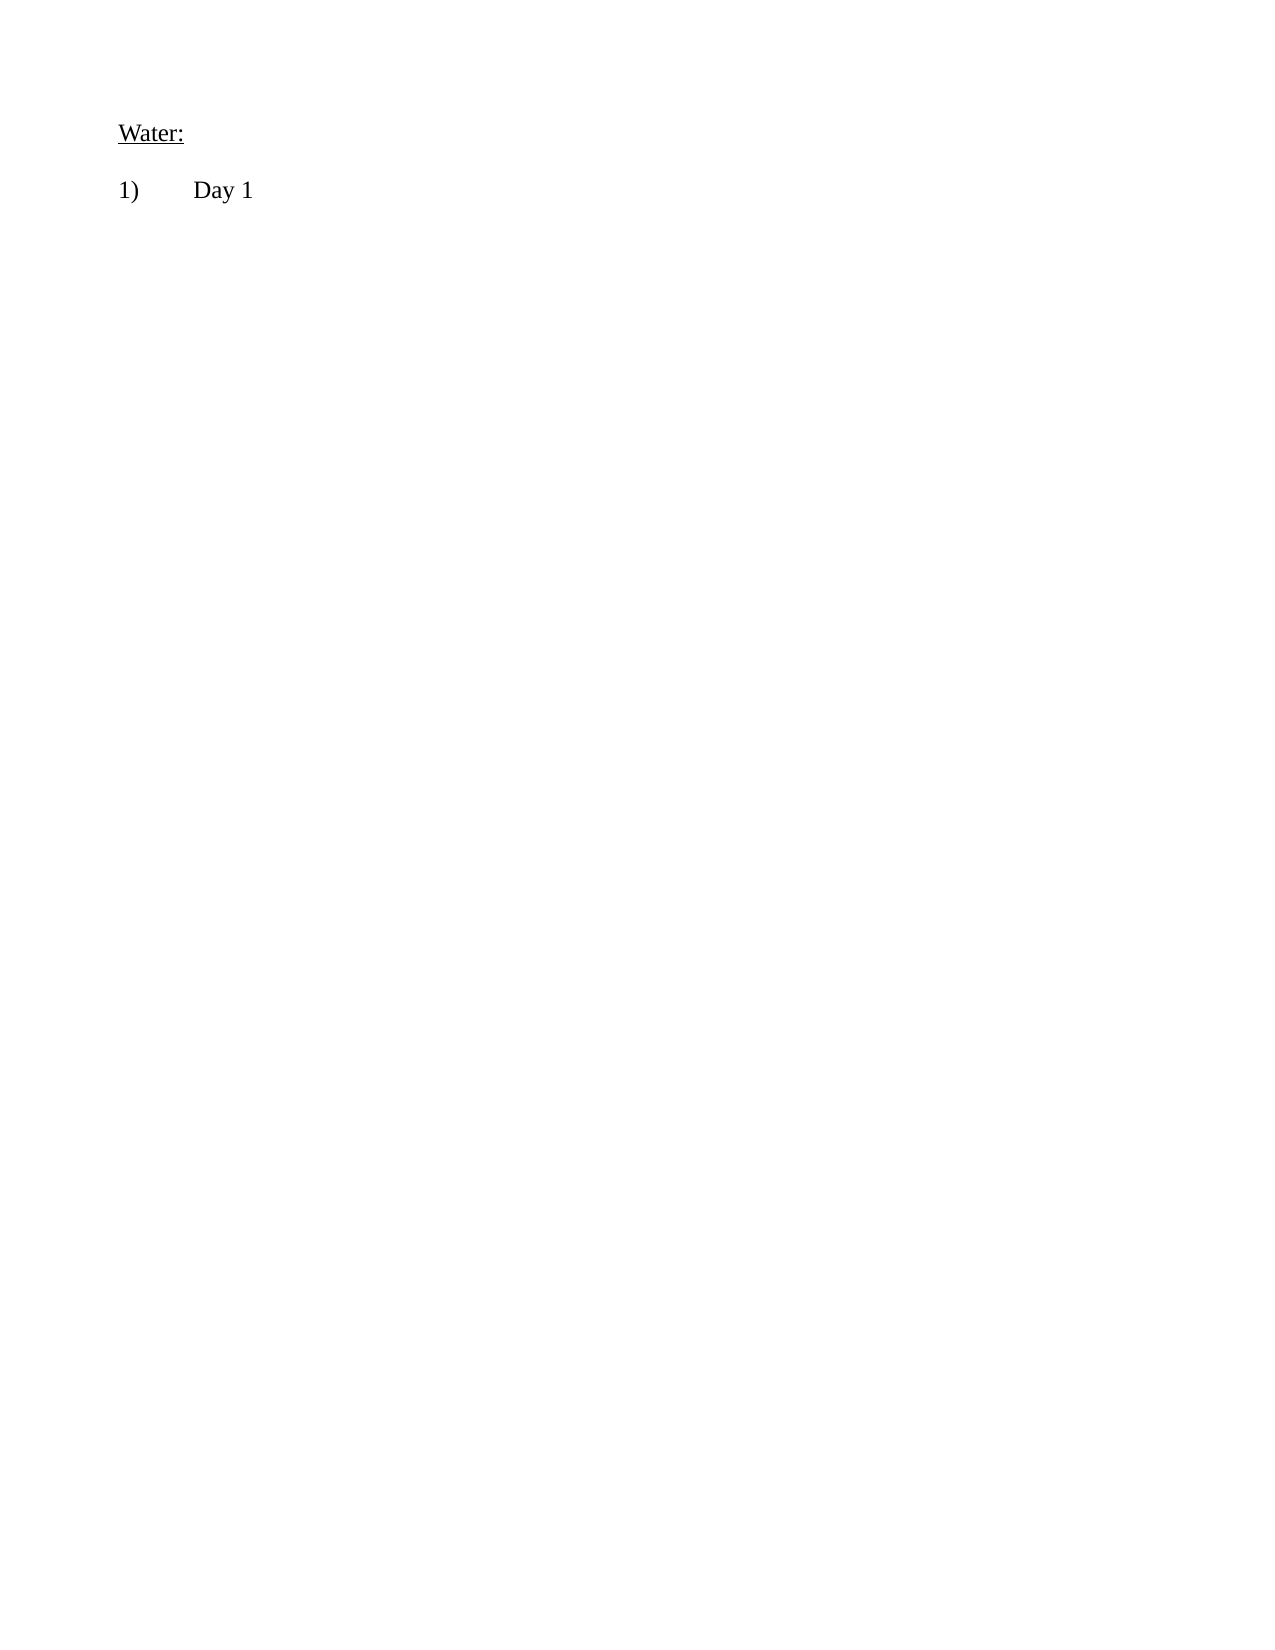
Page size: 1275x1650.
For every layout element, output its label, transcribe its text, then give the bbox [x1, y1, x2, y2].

text Water: [118, 118, 1157, 147]
list Day 1 [118, 176, 1157, 204]
